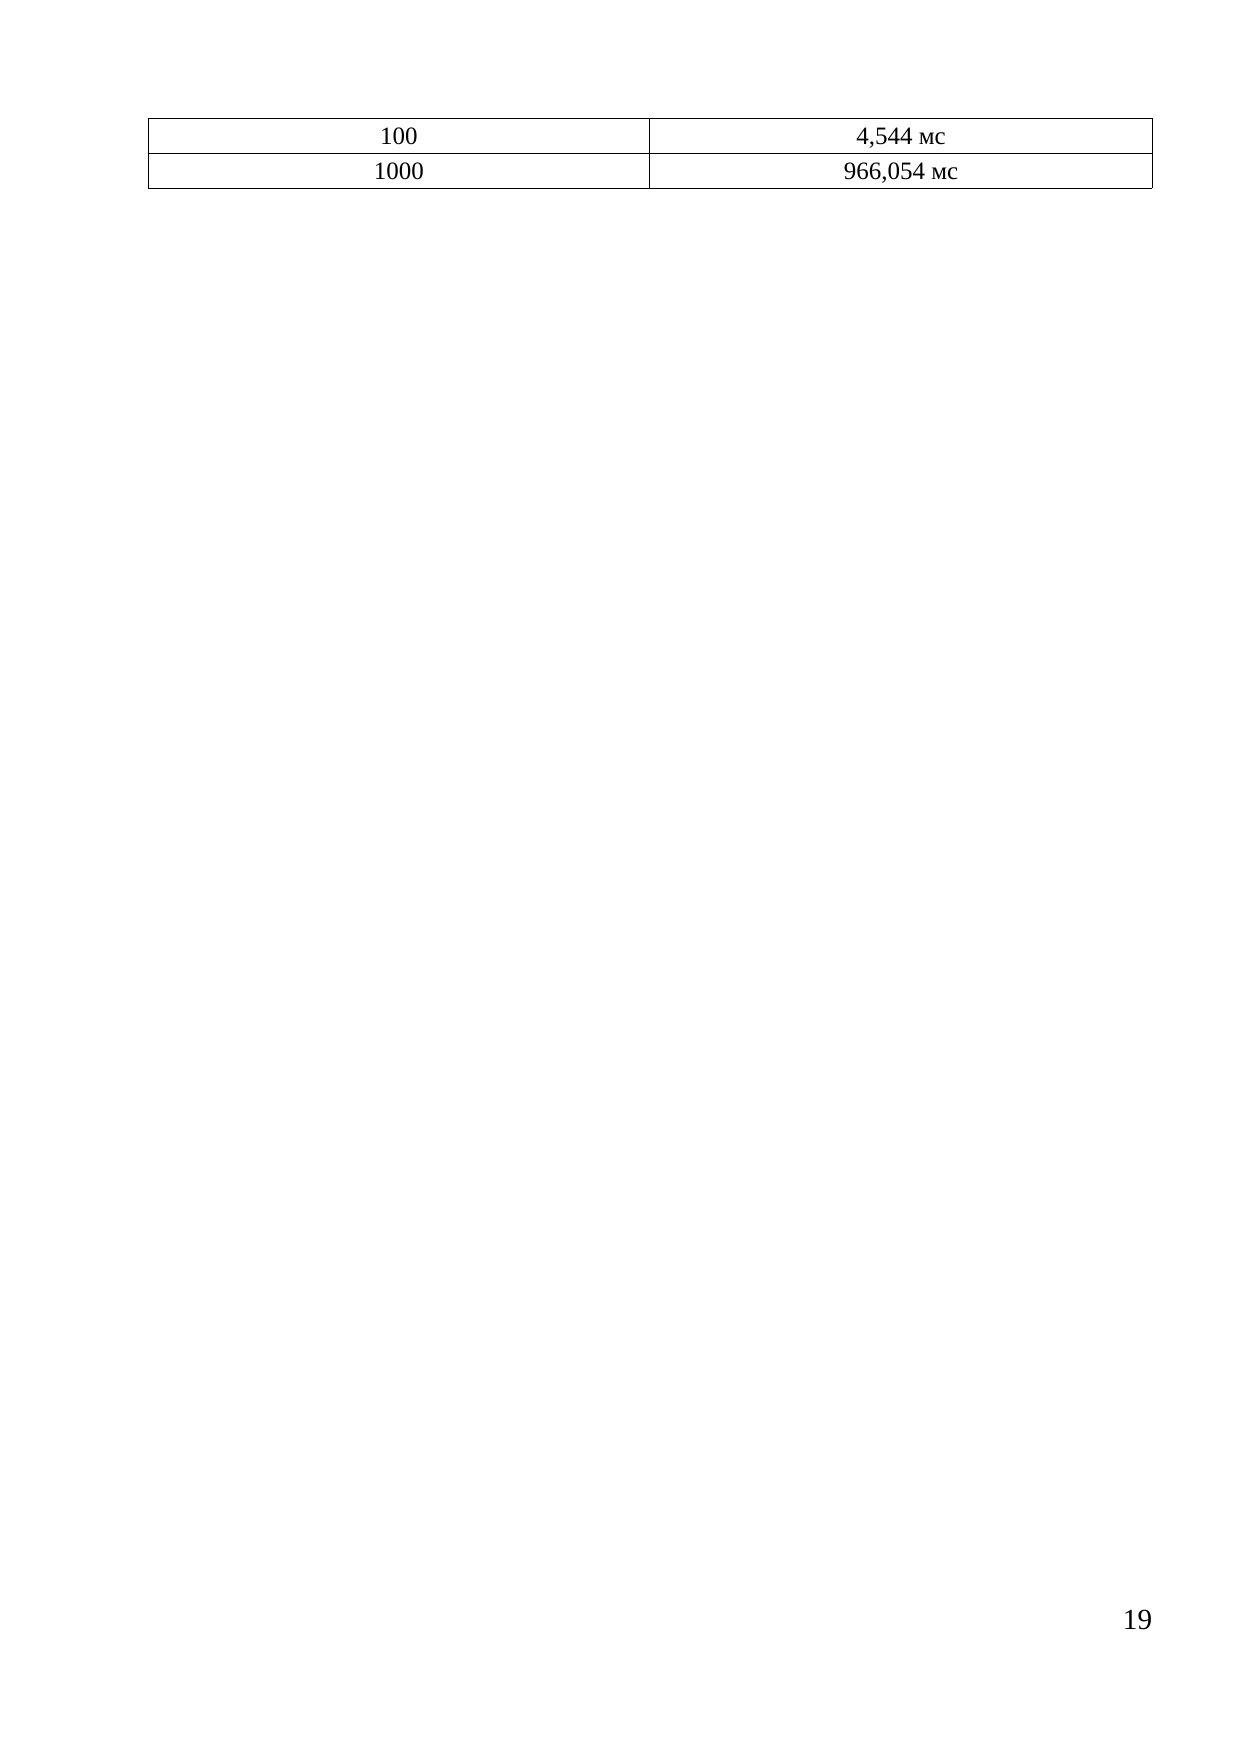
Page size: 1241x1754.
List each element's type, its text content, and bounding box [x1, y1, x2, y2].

table_cell 966,054 мс [650, 154, 1152, 187]
table_cell 100 [149, 119, 649, 153]
table_cell 1000 [149, 154, 649, 187]
table_cell 4,544 мс [650, 119, 1152, 153]
